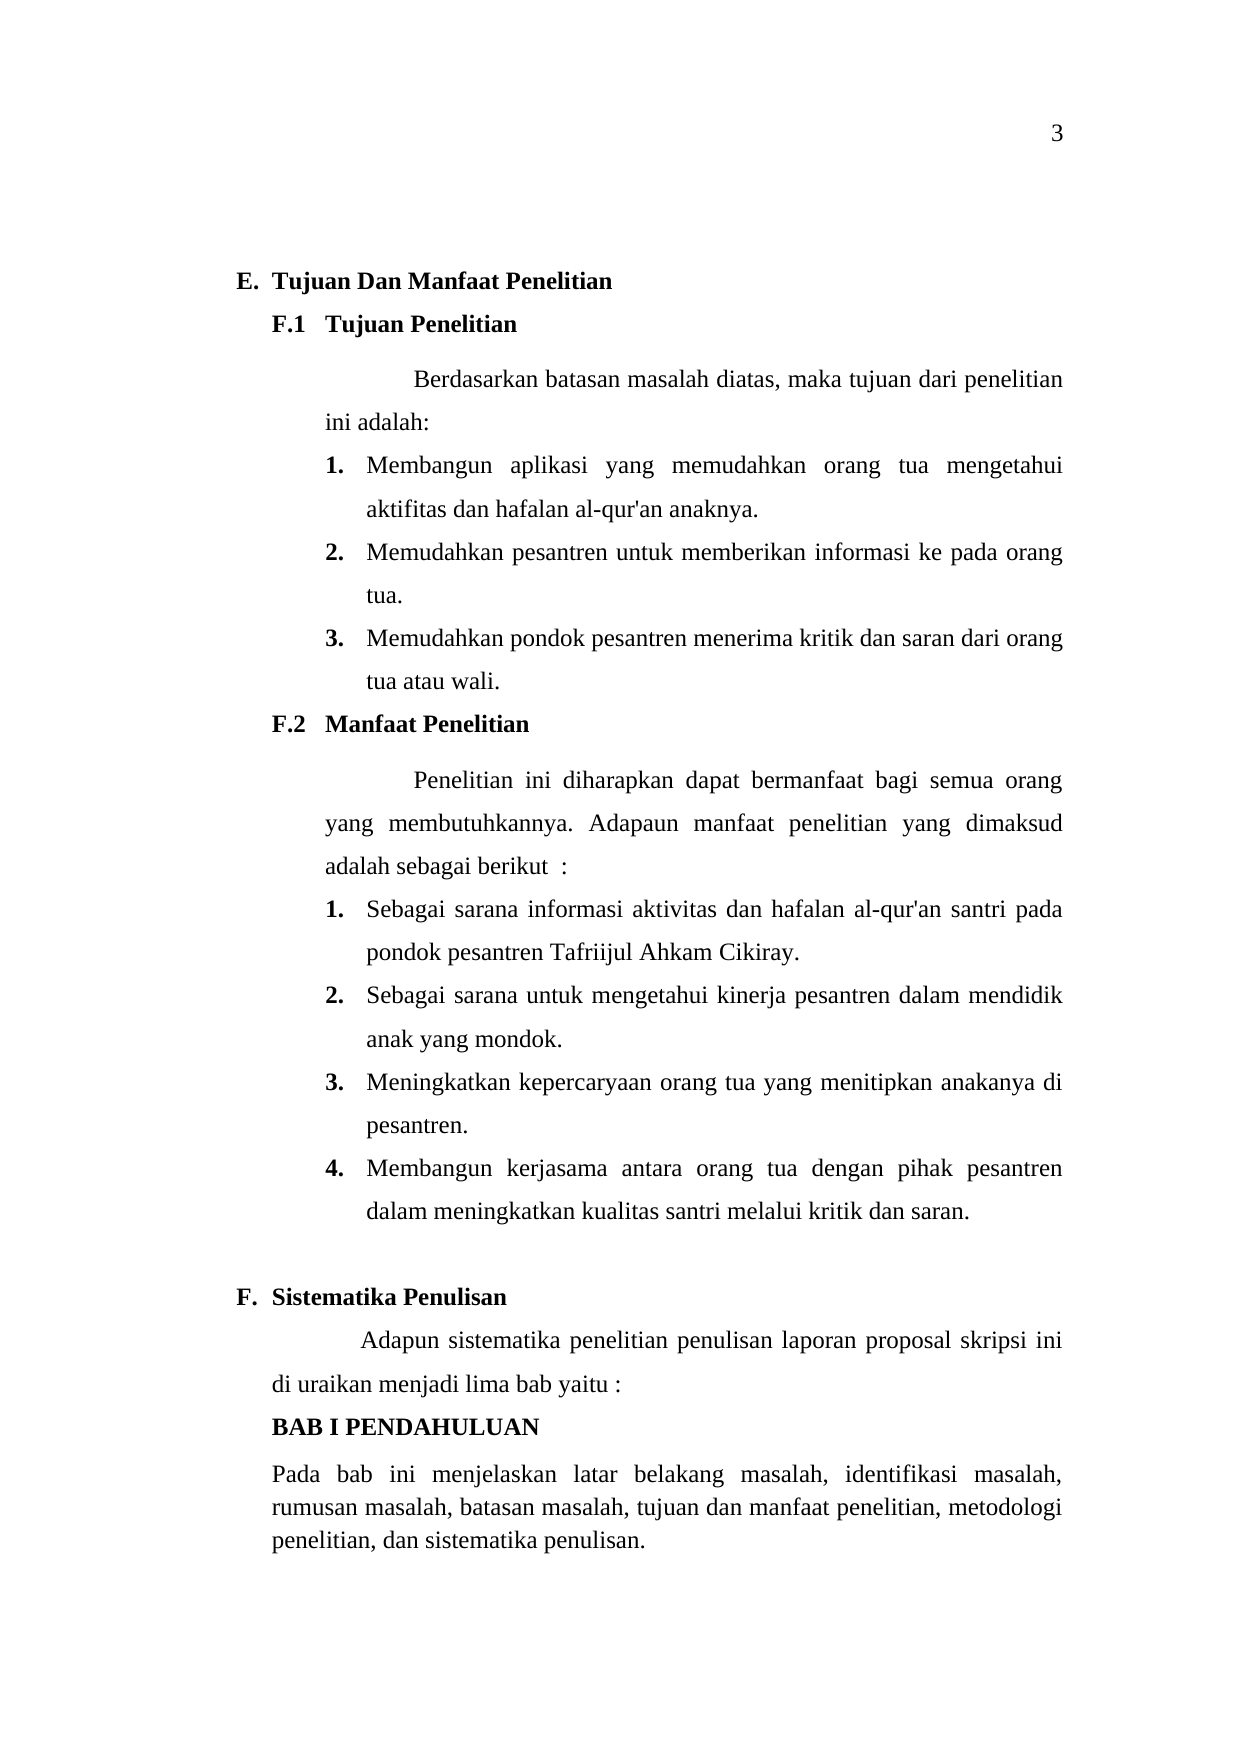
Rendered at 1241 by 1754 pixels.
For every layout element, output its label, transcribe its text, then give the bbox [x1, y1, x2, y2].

list Sebagai sarana untuk mengetahui kinerja pesantren dalam mendidik anak yang mondok. [319, 981, 1063, 1052]
text Pada bab ini menjelaskan latar belakang masalah, identifikasi masalah, rumusan masalah, batasan masalah, tujuan dan manfaat penelitian, metodologi penelitian, dan sistematika penulisan. [272, 1459, 1063, 1554]
text Berdasarkan batasan masalah diatas, maka tujuan dari penelitian ini adalah: [325, 364, 1063, 436]
text Adapun sistematika penelitian penulisan laporan proposal skripsi ini di uraikan menjadi lima bab yaitu : [272, 1326, 1063, 1397]
subtitle Tujuan penelitian [272, 309, 1063, 338]
list Memudahkan pondok pesantren menerima kritik dan saran dari orang tua atau wali. [319, 623, 1063, 695]
text Penelitian ini diharapkan dapat bermanfaat bagi semua orang yang membutuhkannya. Adapaun manfaat penelitian yang dimaksud adalah sebagai berikut : [325, 765, 1063, 880]
list Meningkatkan kepercaryaan orang tua yang menitipkan anakanya di pesantren. [319, 1067, 1063, 1139]
subtitle tujuan dan manfaat penelitian [236, 266, 1063, 294]
subtitle sistematika penulisan [236, 1282, 1063, 1311]
list Membangun aplikasi yang memudahkan orang tua mengetahui aktifitas dan hafalan al-qur'an anaknya. [319, 451, 1063, 522]
list Membangun kerjasama antara orang tua dengan pihak pesantren dalam meningkatkan kualitas santri melalui kritik dan saran. [319, 1153, 1063, 1225]
text BAB I PENDAHULUAN [272, 1412, 1063, 1441]
subtitle Manfaat penelitian [272, 709, 1063, 738]
list Sebagai sarana informasi aktivitas dan hafalan al-qur'an santri pada pondok pesantren Tafriijul Ahkam Cikiray. [319, 894, 1063, 966]
list Memudahkan pesantren untuk memberikan informasi ke pada orang tua. [319, 537, 1063, 609]
